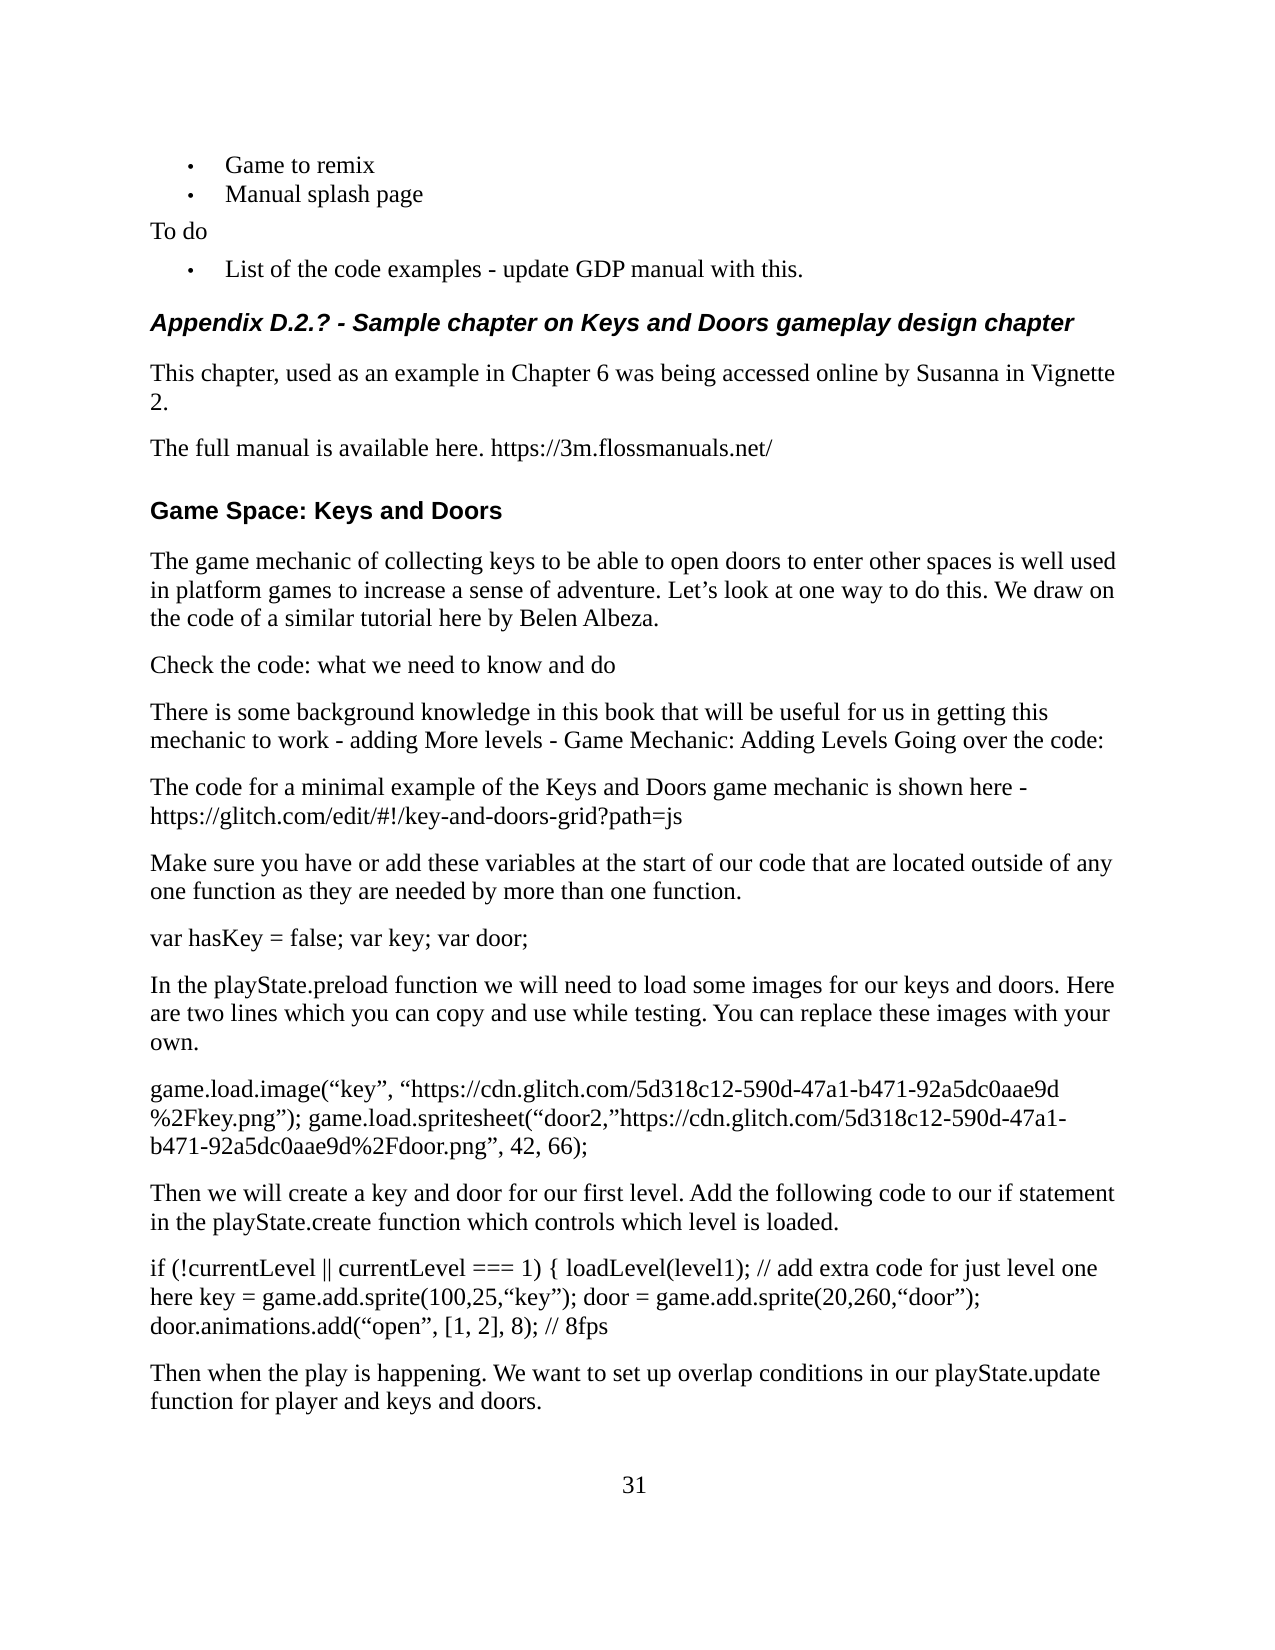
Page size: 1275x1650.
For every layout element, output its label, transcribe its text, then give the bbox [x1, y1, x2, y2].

text var hasKey = false; var key; var door; [150, 923, 1125, 952]
text To do [150, 216, 1125, 245]
text There is some background knowledge in this book that will be useful for us in getting this mechanic to work - adding More levels - Game Mechanic: Adding Levels Going over the code: [150, 697, 1125, 754]
text The code for a minimal example of the Keys and Doors game mechanic is shown here - https://glitch.com/edit/#!/key-and-doors-grid?path=js [150, 772, 1125, 830]
text In the playState.preload function we will need to load some images for our keys and doors. Here are two lines which you can copy and use while testing. You can replace these images with your own. [150, 970, 1125, 1056]
list List of the code examples - update GDP manual with this. [187, 254, 1125, 283]
text The game mechanic of collecting keys to be able to open doors to enter other spaces is well used in platform games to increase a sense of adventure. Let’s look at one way to do this. We draw on the code of a similar tutorial here by Belen Albeza. [150, 546, 1125, 632]
text game.load.image(“key”, “https://cdn.glitch.com/5d318c12-590d-47a1-b471-92a5dc0aae9d%2Fkey.png”); game.load.spritesheet(“door2,”https://cdn.glitch.com/5d318c12-590d-47a1-b471-92a5dc0aae9d%2Fdoor.png”, 42, 66); [150, 1074, 1125, 1160]
text Then we will create a key and door for our first level. Add the following code to our if statement in the playState.create function which controls which level is loaded. [150, 1178, 1125, 1236]
text The full manual is available here. https://3m.flossmanuals.net/ [150, 433, 1125, 462]
text Check the code: what we need to know and do [150, 650, 1125, 679]
text Then when the play is happening. We want to set up overlap conditions in our playState.update function for player and keys and doors. [150, 1358, 1125, 1415]
subtitle Game Space: Keys and Doors [150, 496, 1125, 524]
text Make sure you have or add these variables at the start of our code that are located outside of any one function as they are needed by more than one function. [150, 848, 1125, 905]
text This chapter, used as an example in Chapter 6 was being accessed online by Susanna in Vignette 2. [150, 358, 1125, 415]
list Game to remix [187, 150, 1125, 179]
text if (!currentLevel || currentLevel === 1) { loadLevel(level1); // add extra code for just level one here key = game.add.sprite(100,25,“key”); door = game.add.sprite(20,260,“door”); door.animations.add(“open”, [1, 2], 8); // 8fps [150, 1253, 1125, 1340]
list Manual splash page [187, 179, 1125, 207]
subtitle Appendix D.2.? - Sample chapter on Keys and Doors gameplay design chapter [150, 308, 1125, 336]
